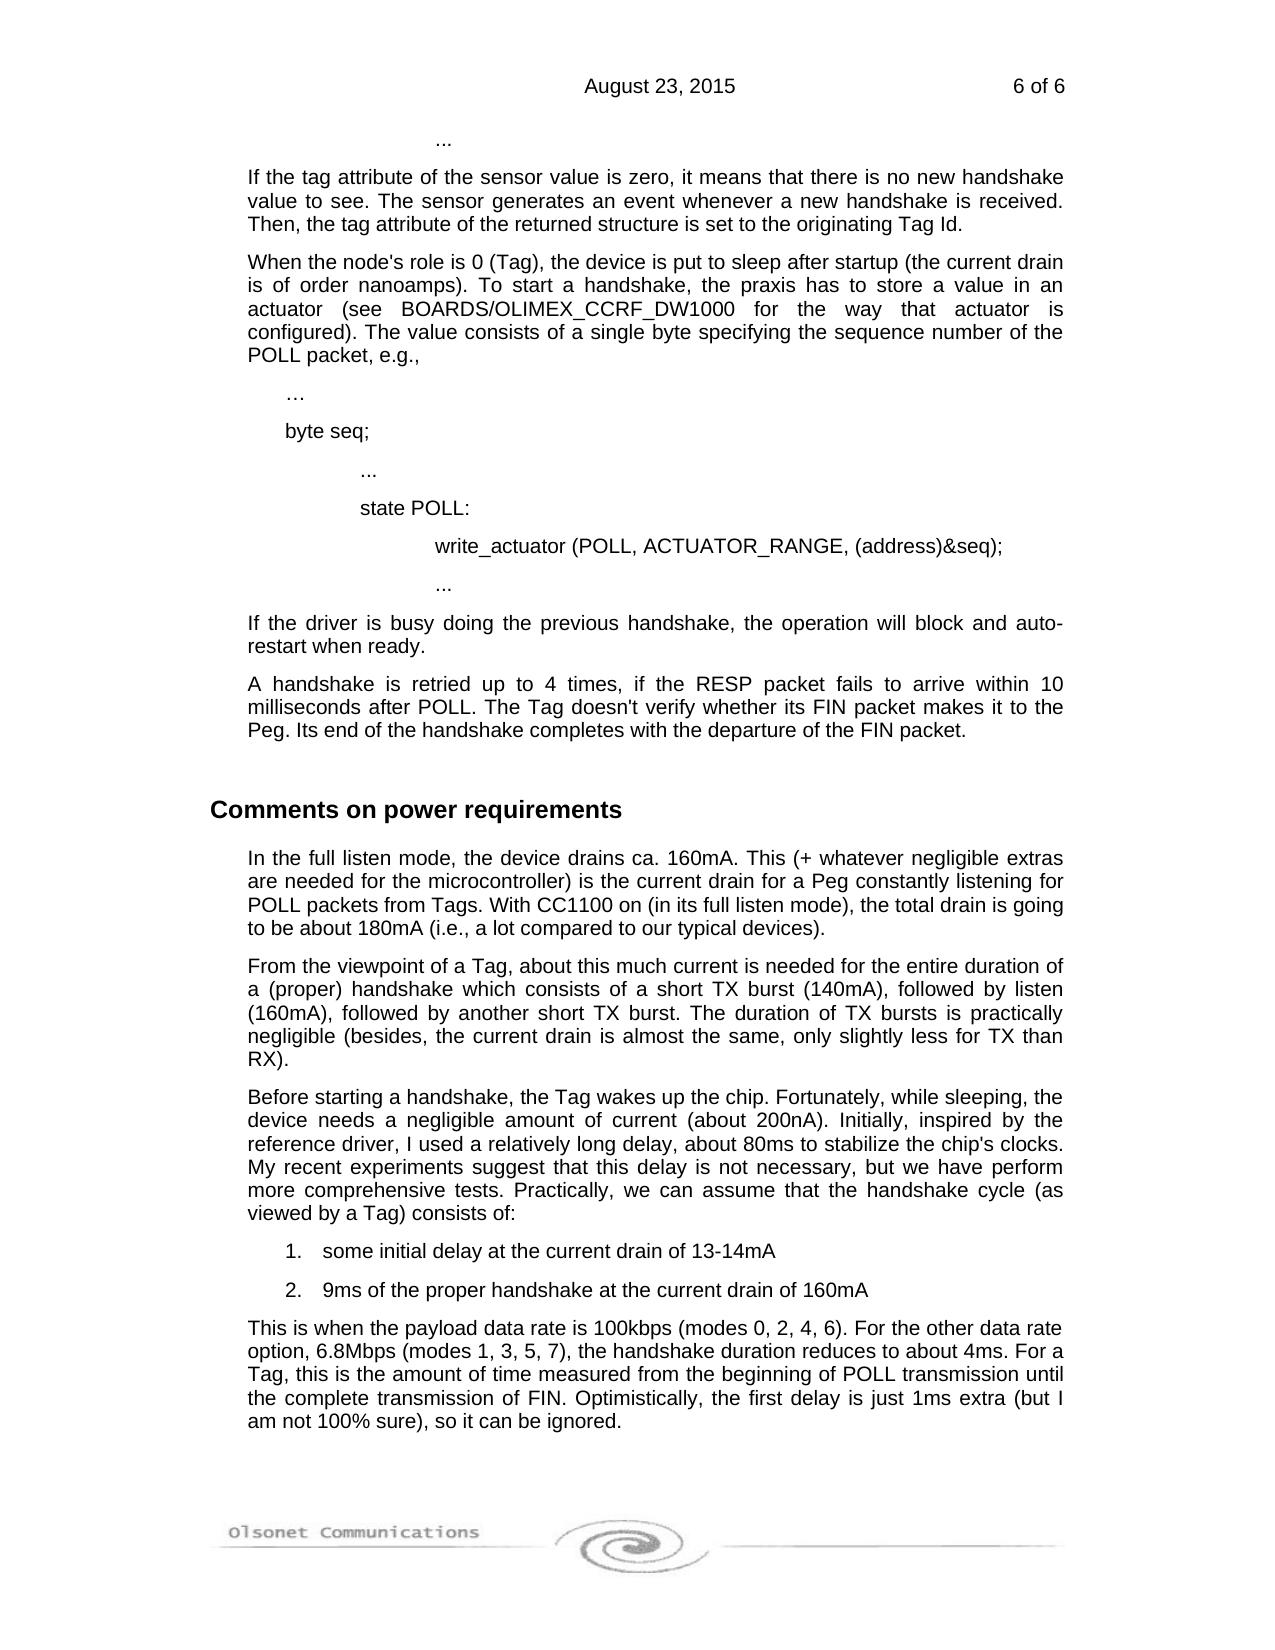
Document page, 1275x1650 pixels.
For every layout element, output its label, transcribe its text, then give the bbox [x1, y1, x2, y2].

text state POLL: [360, 496, 1065, 520]
text In the full listen mode, the device drains ca. 160mA. This (+ whatever negligible extras are needed for the microcontroller) is the current drain for a Peg constantly listening for POLL packets from Tags. With CC1100 on (in its full listen mode), the total drain is going to be about 180mA (i.e., a lot compared to our typical devices). [247, 847, 1065, 939]
text ... [360, 458, 1065, 481]
picture [210, 1504, 1065, 1596]
text If the driver is busy doing the previous handshake, the operation will block and auto-restart when ready. [247, 611, 1065, 658]
text … [285, 382, 1065, 405]
text ... [360, 128, 1065, 151]
list 9ms of the proper handshake at the current drain of 160mA [285, 1278, 1065, 1302]
text From the viewpoint of a Tag, about this much current is needed for the entire duration of a (proper) handshake which consists of a short TX burst (140mA), followed by listen (160mA), followed by another short TX burst. The duration of TX bursts is practically negligible (besides, the current drain is almost the same, only slightly less for TX than RX). [247, 954, 1065, 1071]
text A handshake is retried up to 4 times, if the RESP packet fails to arrive within 10 milliseconds after POLL. The Tag doesn't verify whether its FIN packet makes it to the Peg. Its end of the handshake completes with the departure of the FIN packet. [247, 673, 1065, 742]
text ... [360, 573, 1065, 596]
subtitle Comments on power requirements [210, 796, 1065, 823]
text If the tag attribute of the sensor value is zero, it means that there is no new handshake value to see. The sensor generates an event whenever a new handshake is received. Then, the tag attribute of the returned structure is set to the originating Tag Id. [247, 166, 1065, 236]
text This is when the payload data rate is 100kbps (modes 0, 2, 4, 6). For the other data rate option, 6.8Mbps (modes 1, 3, 5, 7), the handshake duration reduces to about 4ms. For a Tag, this is the amount of time measured from the beginning of POLL transmission until the complete transmission of FIN. Optimistically, the first delay is just 1ms extra (but I am not 100% sure), so it can be ignored. [247, 1317, 1065, 1433]
list some initial delay at the current drain of 13-14mA [285, 1240, 1065, 1263]
text When the node's role is 0 (Tag), the device is put to sleep after startup (the current drain is of order nanoamps). To start a handshake, the praxis has to store a value in an actuator (see BOARDS/OLIMEX_CCRF_DW1000 for the way that actuator is configured). The value consists of a single byte specifying the sequence number of the POLL packet, e.g., [247, 251, 1065, 367]
text Before starting a handshake, the Tag wakes up the chip. Fortunately, while sleeping, the device needs a negligible amount of current (about 200nA). Initially, inspired by the reference driver, I used a relatively long delay, about 80ms to stabilize the chip's clocks. My recent experiments suggest that this delay is not necessary, but we have perform more comprehensive tests. Practically, we can assume that the handshake cycle (as viewed by a Tag) consists of: [247, 1086, 1065, 1225]
text byte seq; [285, 420, 1065, 443]
text write_actuator (POLL, ACTUATOR_RANGE, (address)&seq); [360, 535, 1065, 558]
